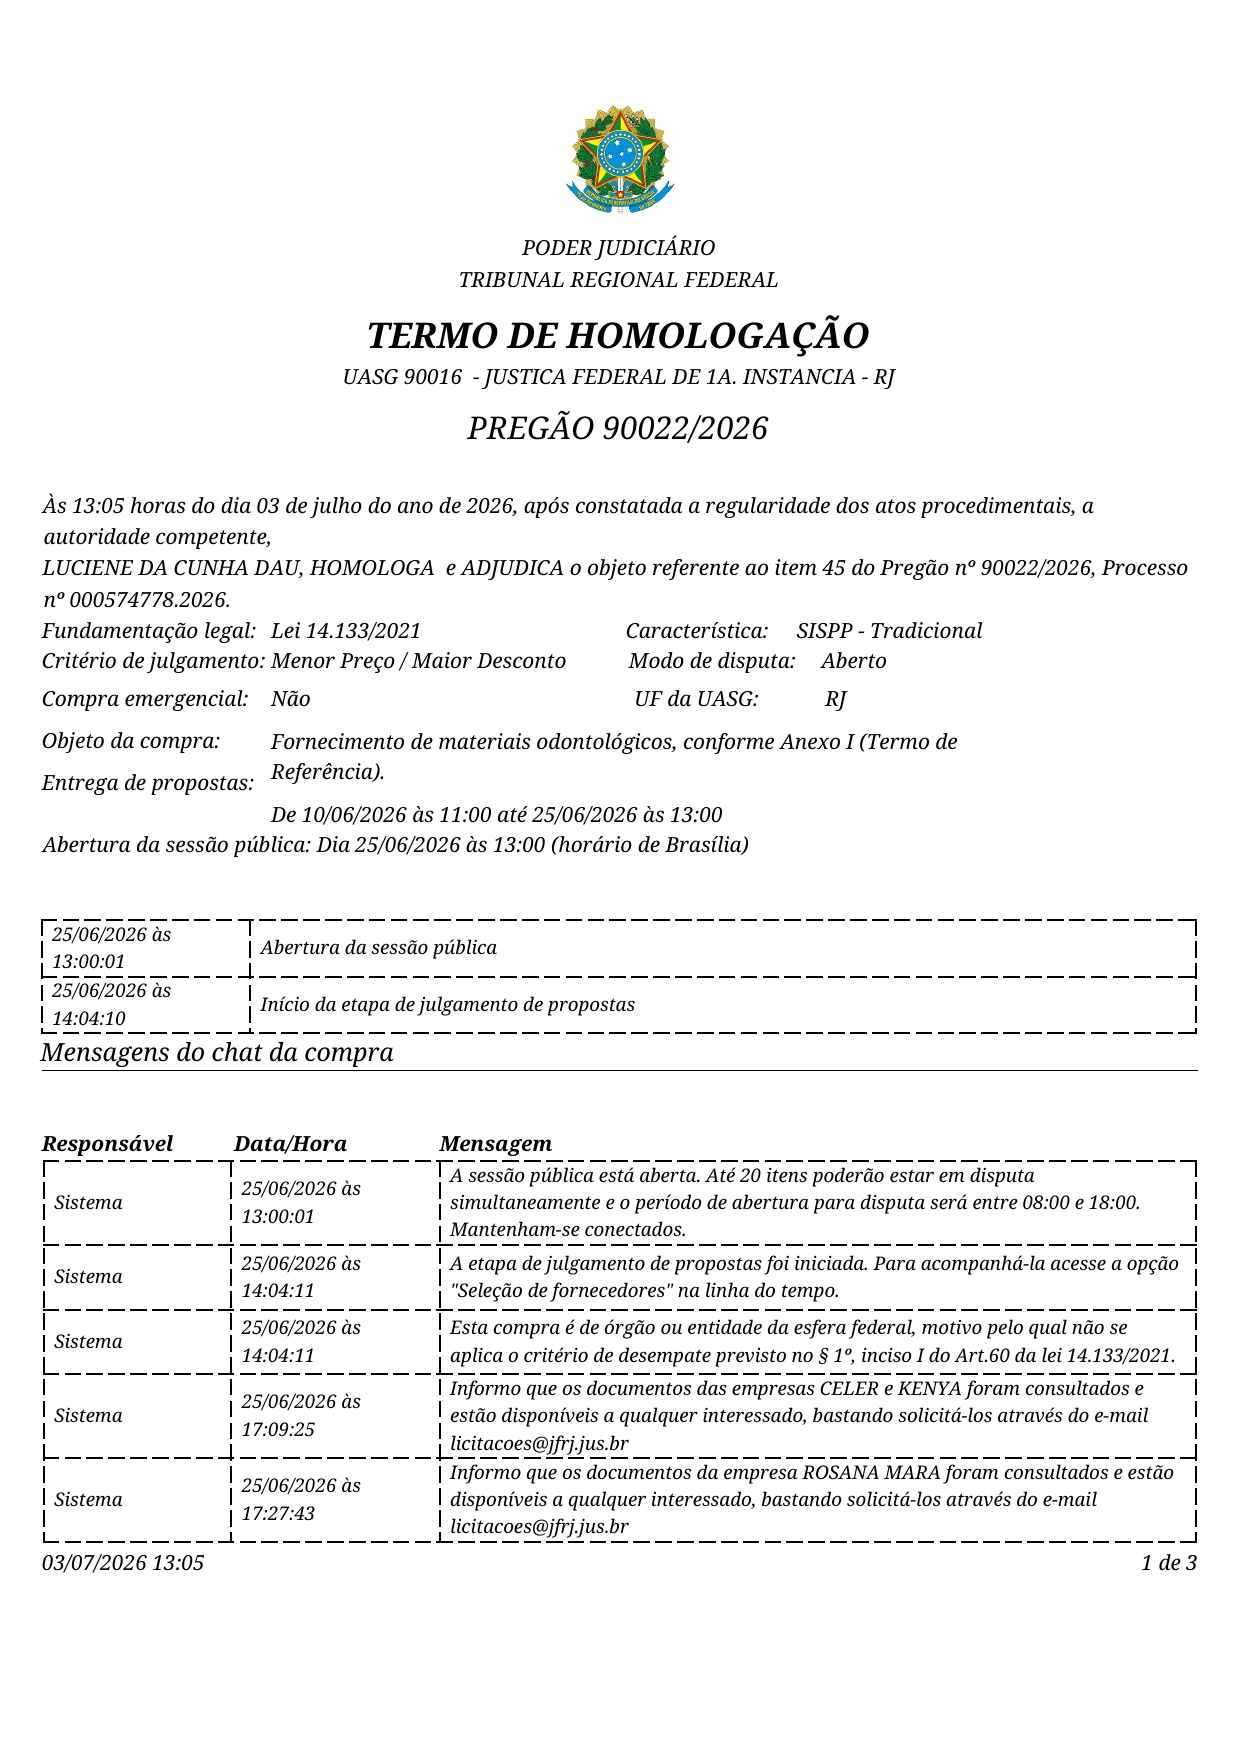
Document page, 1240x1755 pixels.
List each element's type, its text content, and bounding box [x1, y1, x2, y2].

text Mensagens do chat da compra [40, 1034, 1200, 1068]
table_header 25/06/2026 às 13:00:01 [42, 919, 250, 976]
text Abertura da sessão pública: Dia 25/06/2026 às 13:00 (horário de Brasília) [42, 830, 1200, 858]
text Às 13:05 horas do dia 03 de julho do ano de 2026, após constatada a regularidade dos atos procedimentais, a autoridade competente, [42, 491, 1200, 551]
text UASG 90016 - JUSTICA FEDERAL DE 1A. INSTANCIA - RJ [42, 362, 1198, 391]
text PODER JUDICIÁRIO [42, 233, 1198, 261]
table_cell Esta compra é de órgão ou entidade da esfera federal, motivo pelo qual não se aplica o critério de desempate previsto no § 1º, inciso I do Art.60 da lei 14.133/2021. [440, 1309, 1196, 1373]
table_cell 25/06/2026 às 14:04:11 [231, 1309, 439, 1373]
subtitle TERMO DE HOMOLOGAÇÃO [42, 311, 1198, 359]
table_cell Sistema [44, 1457, 231, 1541]
table_cell Sistema [44, 1373, 231, 1457]
subtitle PREGÃO 90022/2026 [42, 406, 1198, 449]
table_cell Não UF da UASG: RJ Fornecimento de materiais odontológicos, conforme Anexo I (Termo de Referência). De 10/06/2026 às 11:00 até 25/06/2026 às 13:00 [271, 684, 984, 830]
table_header Lei 14.133/2021 Característica: SISPP - Tradicional [271, 616, 984, 646]
table_header Fundamentação legal: [42, 616, 271, 646]
table_cell 25/06/2026 às 17:27:43 [231, 1457, 439, 1541]
table_cell Sistema [44, 1309, 231, 1373]
table_cell Informo que os documentos das empresas CELER e KENYA foram consultados e estão disponíveis a qualquer interessado, bastando solicitá-los através do e-mail licitacoes@jfrj.jus.br [440, 1373, 1196, 1457]
table_header Abertura da sessão pública [250, 919, 1196, 976]
text LUCIENE DA CUNHA DAU, HOMOLOGA e ADJUDICA o objeto referente ao item 45 do Pregão nº 90022/2026, Processo nº 000574778.2026. [42, 553, 1200, 613]
table_cell Compra emergencial: Objeto da compra: Entrega de propostas: [42, 684, 271, 830]
table_cell A etapa de julgamento de propostas foi iniciada. Para acompanhá-la acesse a opção "Seleção de fornecedores" na linha do tempo. [440, 1244, 1196, 1308]
table_cell 25/06/2026 às 14:04:11 [231, 1244, 439, 1308]
table_header A sessão pública está aberta. Até 20 itens poderão estar em disputa simultaneamente e o período de abertura para disputa será entre 08:00 e 18:00. Mantenham-se conectados. [440, 1160, 1196, 1244]
table_cell Início da etapa de julgamento de propostas [250, 976, 1196, 1032]
table_header 25/06/2026 às 13:00:01 [231, 1160, 439, 1244]
table_cell Sistema [44, 1244, 231, 1308]
text Responsável Data/Hora Mensagem [42, 1129, 1200, 1158]
table_cell 25/06/2026 às 17:09:25 [231, 1373, 439, 1457]
table_cell Informo que os documentos da empresa ROSANA MARA foram consultados e estão disponíveis a qualquer interessado, bastando solicitá-los através do e-mail licitacoes@jfrj.jus.br [440, 1457, 1196, 1541]
text TRIBUNAL REGIONAL FEDERAL [42, 265, 1198, 293]
table_cell 25/06/2026 às 14:04:10 [42, 976, 250, 1032]
table_header Sistema [44, 1160, 231, 1244]
table_cell Critério de julgamento: [42, 646, 271, 684]
table_cell Menor Preço / Maior Desconto Modo de disputa: Aberto [271, 646, 984, 684]
